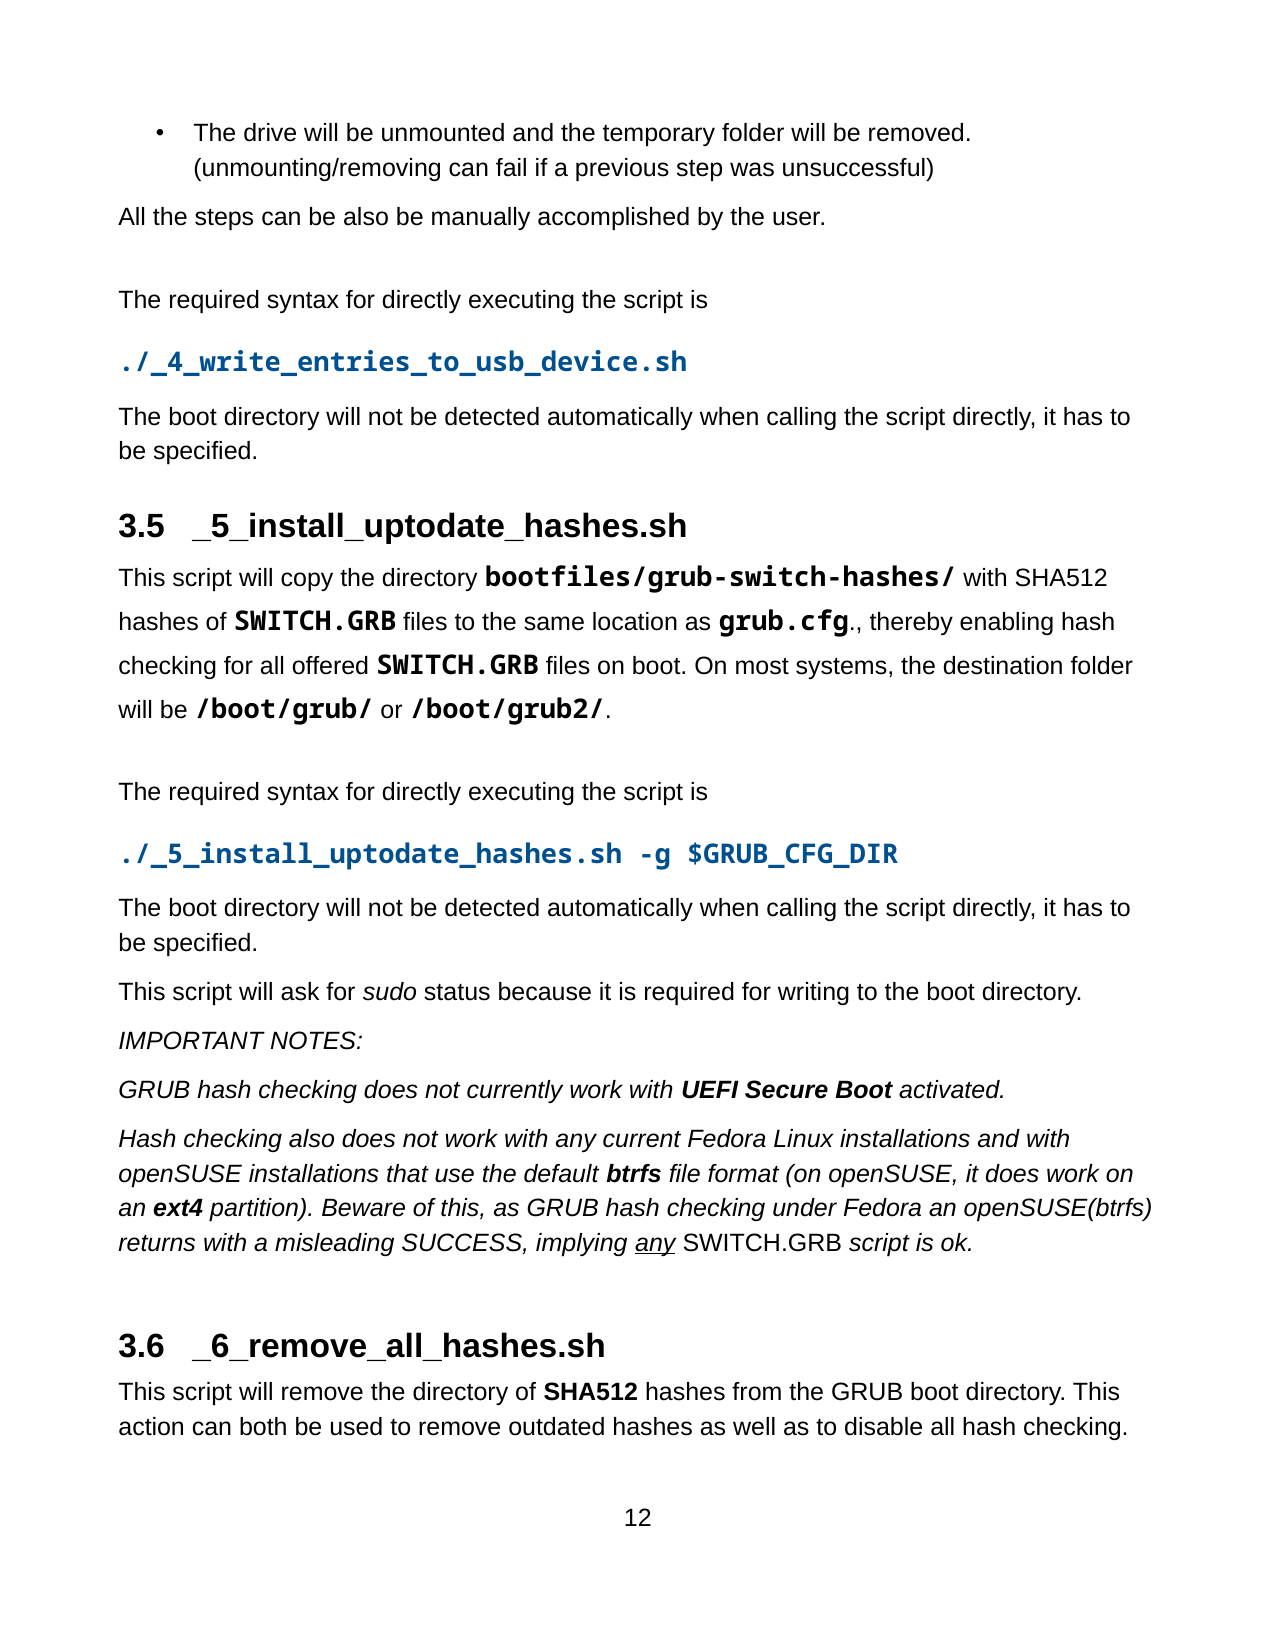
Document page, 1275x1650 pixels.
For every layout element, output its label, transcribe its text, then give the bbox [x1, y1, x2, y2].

text Hash checking also does not work with any current Fedora Linux installations and with openSUSE installations that use the default btrfs file format (on openSUSE, it does work on an ext4 partition). Beware of this, as GRUB hash checking under Fedora an openSUSE(btrfs) returns with a misleading SUCCESS, implying any SWITCH.GRB script is ok. [118, 1124, 1157, 1256]
subtitle _6_remove_all_hashes.sh [118, 1326, 1157, 1365]
text IMPORTANT NOTES: [118, 1026, 1157, 1055]
text The required syntax for directly executing the script is [118, 285, 1157, 343]
text This script will ask for sudo status because it is required for writing to the boot directory. [118, 977, 1157, 1006]
text The boot directory will not be detected automatically when calling the script directly, it has to be specified. [118, 402, 1157, 465]
list The drive will be unmounted and the temporary folder will be removed. (unmounting/removing can fail if a previous step was unsuccessful) [156, 118, 1157, 181]
text The required syntax for directly executing the script is [118, 777, 1157, 806]
text All the steps can be also be manually accomplished by the user. [118, 202, 1157, 265]
text This script will copy the directory bootfiles/grub-switch-hashes/ with SHA512 hashes of SWITCH.GRB files to the same location as grub.cfg., thereby enabling hash checking for all offered SWITCH.GRB files on boot. On most systems, the destination folder will be /boot/grub/ or /boot/grub2/. [118, 557, 1157, 726]
text The boot directory will not be detected automatically when calling the script directly, it has to be specified. [118, 893, 1157, 957]
text GRUB hash checking does not currently work with UEFI Secure Boot activated. [118, 1075, 1157, 1104]
text This script will remove the directory of SHA512 hashes from the GRUB boot directory. This action can both be used to remove outdated hashes as well as to disable all hash checking. [118, 1377, 1157, 1441]
subtitle _5_install_uptodate_hashes.sh [118, 506, 1157, 544]
text ./_4_write_entries_to_usb_device.sh [118, 343, 1157, 380]
text ./_5_install_uptodate_hashes.sh -g $GRUB_CFG_DIR [118, 834, 1157, 871]
